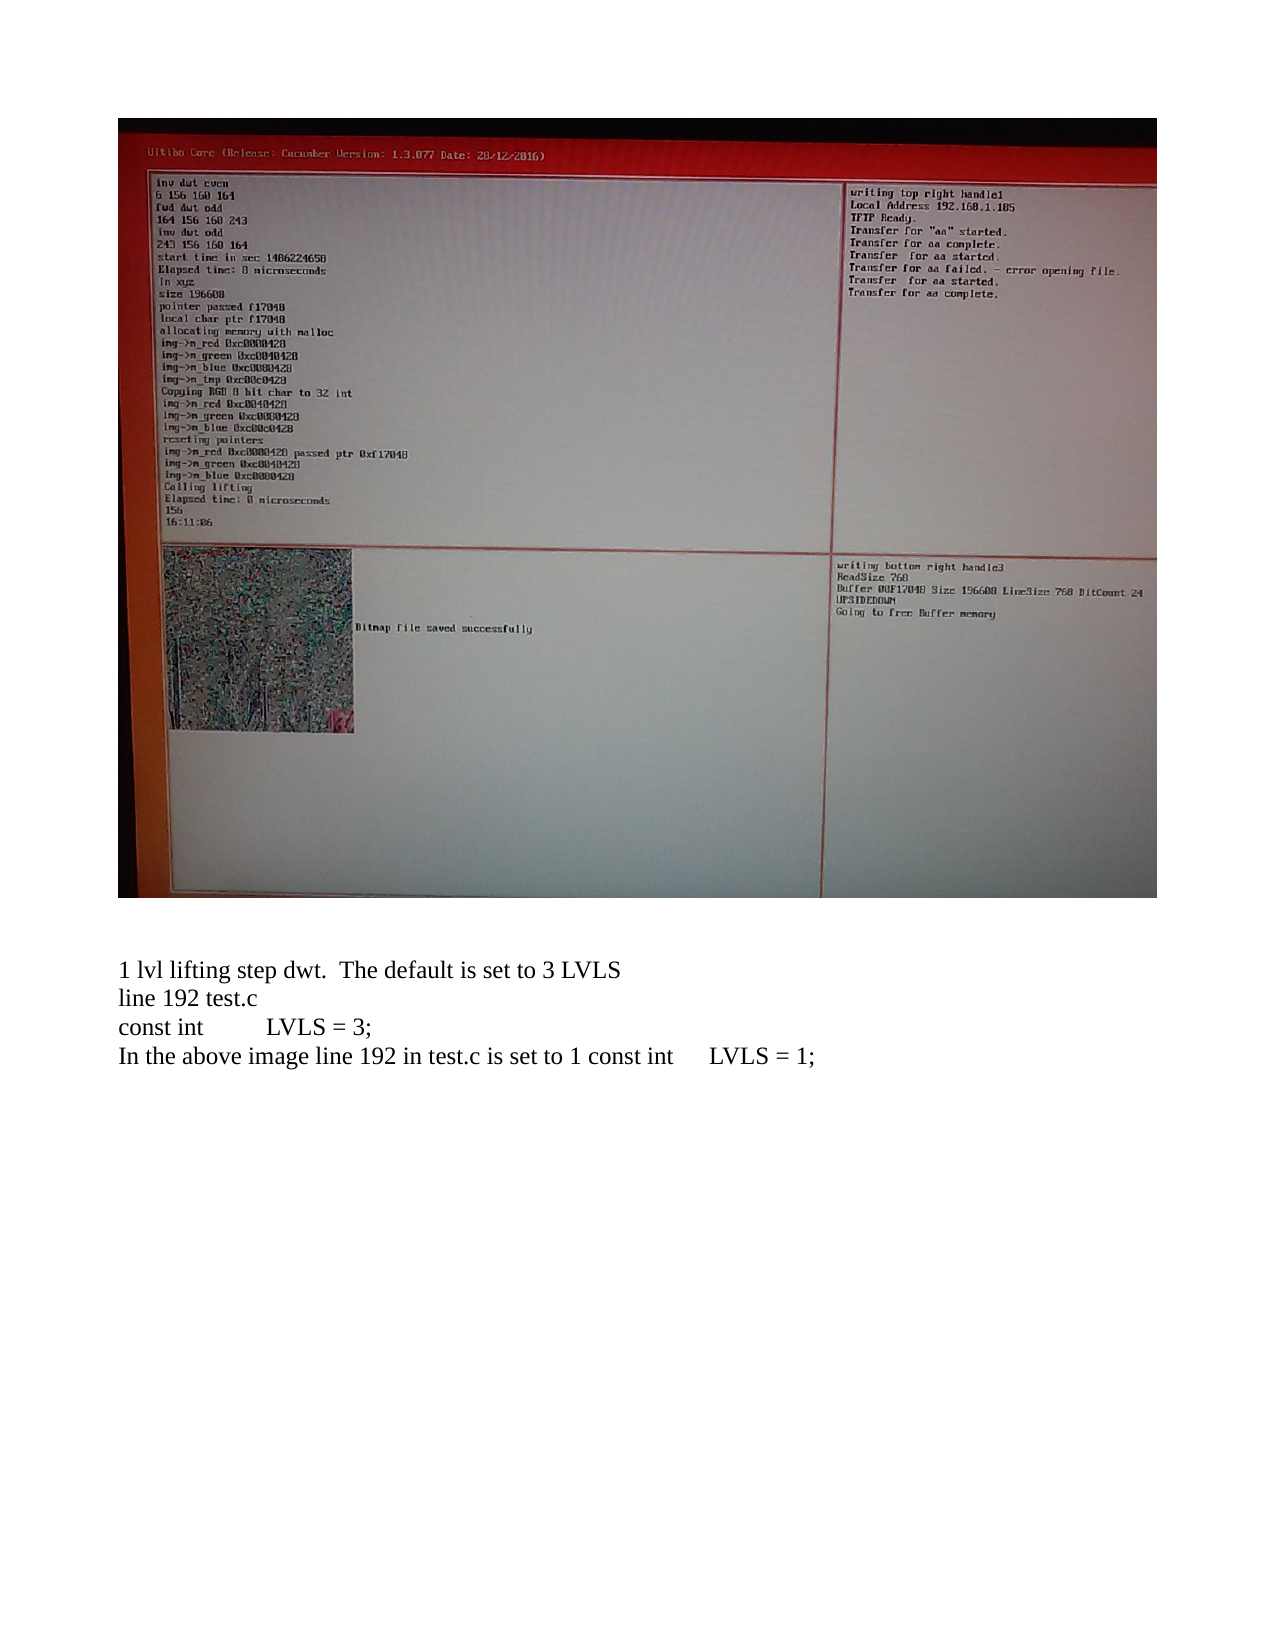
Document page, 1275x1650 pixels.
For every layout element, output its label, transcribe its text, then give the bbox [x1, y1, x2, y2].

text const int LVLS = 3; [118, 1012, 1157, 1041]
text In the above image line 192 in test.c is set to 1 const int LVLS = 1; [118, 1041, 1157, 1070]
text 1 lvl lifting step dwt. The default is set to 3 LVLS [118, 955, 1157, 983]
text line 192 test.c [118, 983, 1157, 1012]
picture [118, 118, 1157, 898]
